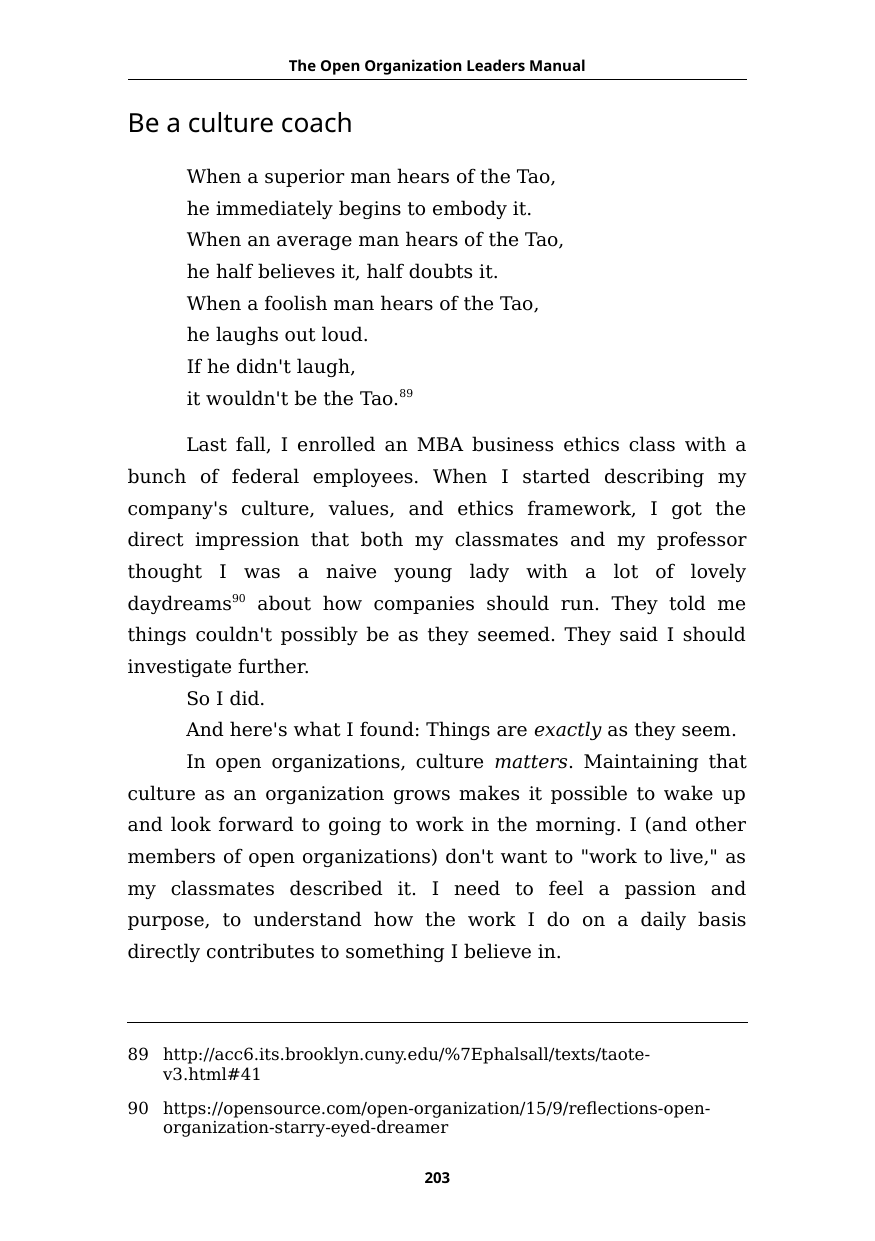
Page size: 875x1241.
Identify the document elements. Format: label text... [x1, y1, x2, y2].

text When a superior man hears of the Tao, he immediately begins to embody it. When an average man hears of the Tao, he half believes it, half doubts it. When a foolish man hears of the Tao, he laughs out loud. If he didn't laugh, it wouldn't be the Tao. [187, 166, 688, 409]
text In open organizations, culture matters. Maintaining that culture as an organization grows makes it possible to wake up and look forward to going to work in the morning. I (and other members of open organizations) don't want to "work to live," as my classmates described it. I need to feel a passion and purpose, to understand how the work I do on a daily basis directly contributes to something I believe in. [127, 751, 747, 963]
text And here's what I found: Things are exactly as they seem. [127, 719, 747, 741]
text So I did. [127, 688, 747, 709]
text https://opensource.com/open-organization/15/9/reflections-open-organization-starry-eyed-dreamer [127, 1099, 747, 1138]
subtitle Be a culture coach [127, 109, 747, 139]
text http://acc6.its.brooklyn.cuny.edu/%7Ephalsall/texts/taote-v3.html#41 [127, 1045, 747, 1084]
text Last fall, I enrolled an MBA business ethics class with a bunch of federal employees. When I started describing my company's culture, values, and ethics framework, I got the direct impression that both my classmates and my professor thought I was a naive young lady with a lot of lovely daydreams about how companies should run. They told me things couldn't possibly be as they seemed. They said I should investigate further. [127, 434, 747, 678]
